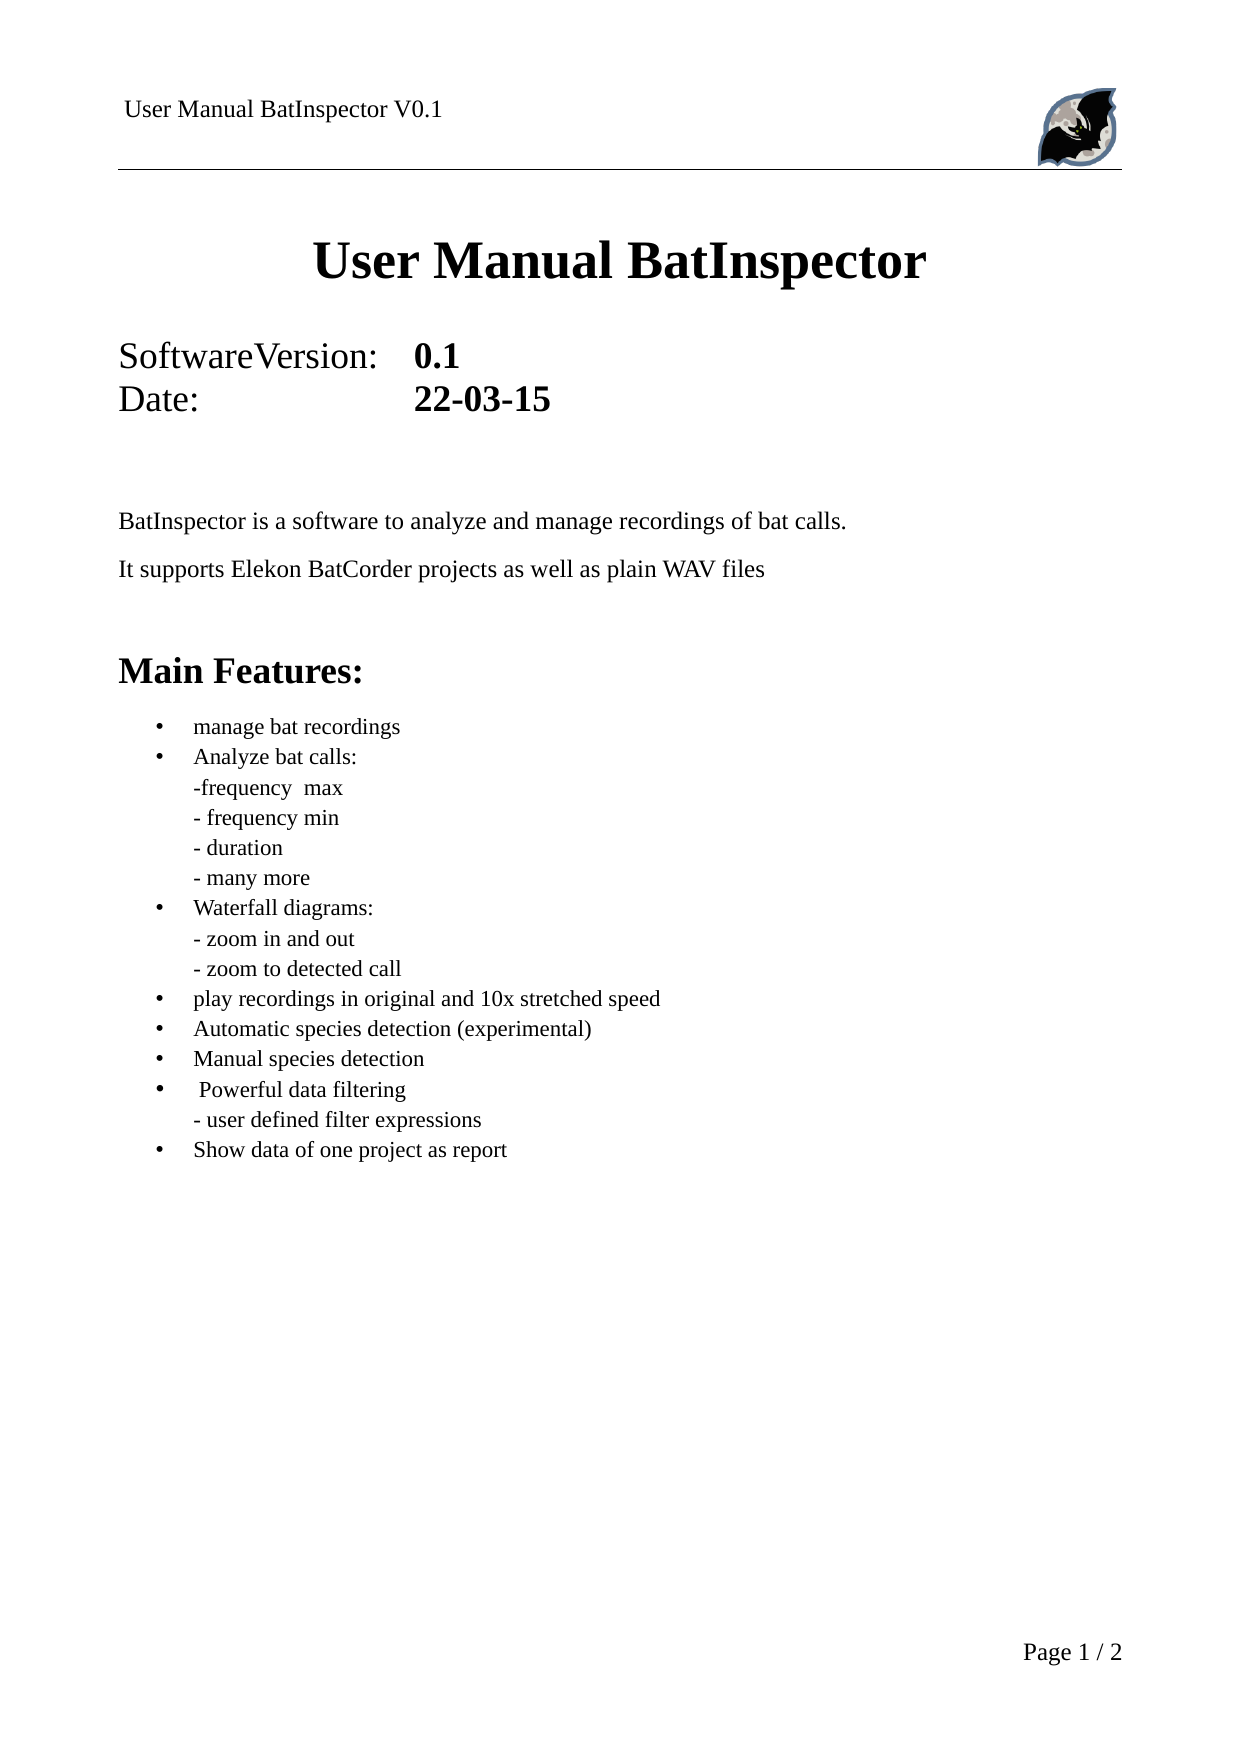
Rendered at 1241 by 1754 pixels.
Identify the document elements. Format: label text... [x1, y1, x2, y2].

list manage bat recordings [156, 713, 1122, 739]
text Date: 22-03-15 [118, 377, 1122, 420]
text BatInspector is a software to analyze and manage recordings of bat calls. [118, 506, 1122, 535]
text SoftwareVersion: 0.1 [118, 334, 1122, 377]
list Waterfall diagrams: - zoom in and out - zoom to detected call [156, 894, 1122, 981]
list Analyze bat calls: -frequency max - frequency min - duration - many more [156, 743, 1122, 891]
list Manual species detection [156, 1045, 1122, 1072]
list play recordings in original and 10x stretched speed [156, 985, 1122, 1011]
text User Manual BatInspector [118, 228, 1122, 291]
text Main Features: [118, 649, 1122, 692]
text It supports Elekon BatCorder projects as well as plain WAV files [118, 554, 1122, 582]
list Powerful data filtering - user defined filter expressions [156, 1076, 1122, 1133]
list Automatic species detection (experimental) [156, 1015, 1122, 1042]
list Show data of one project as report [156, 1136, 1122, 1163]
picture [1037, 88, 1117, 167]
